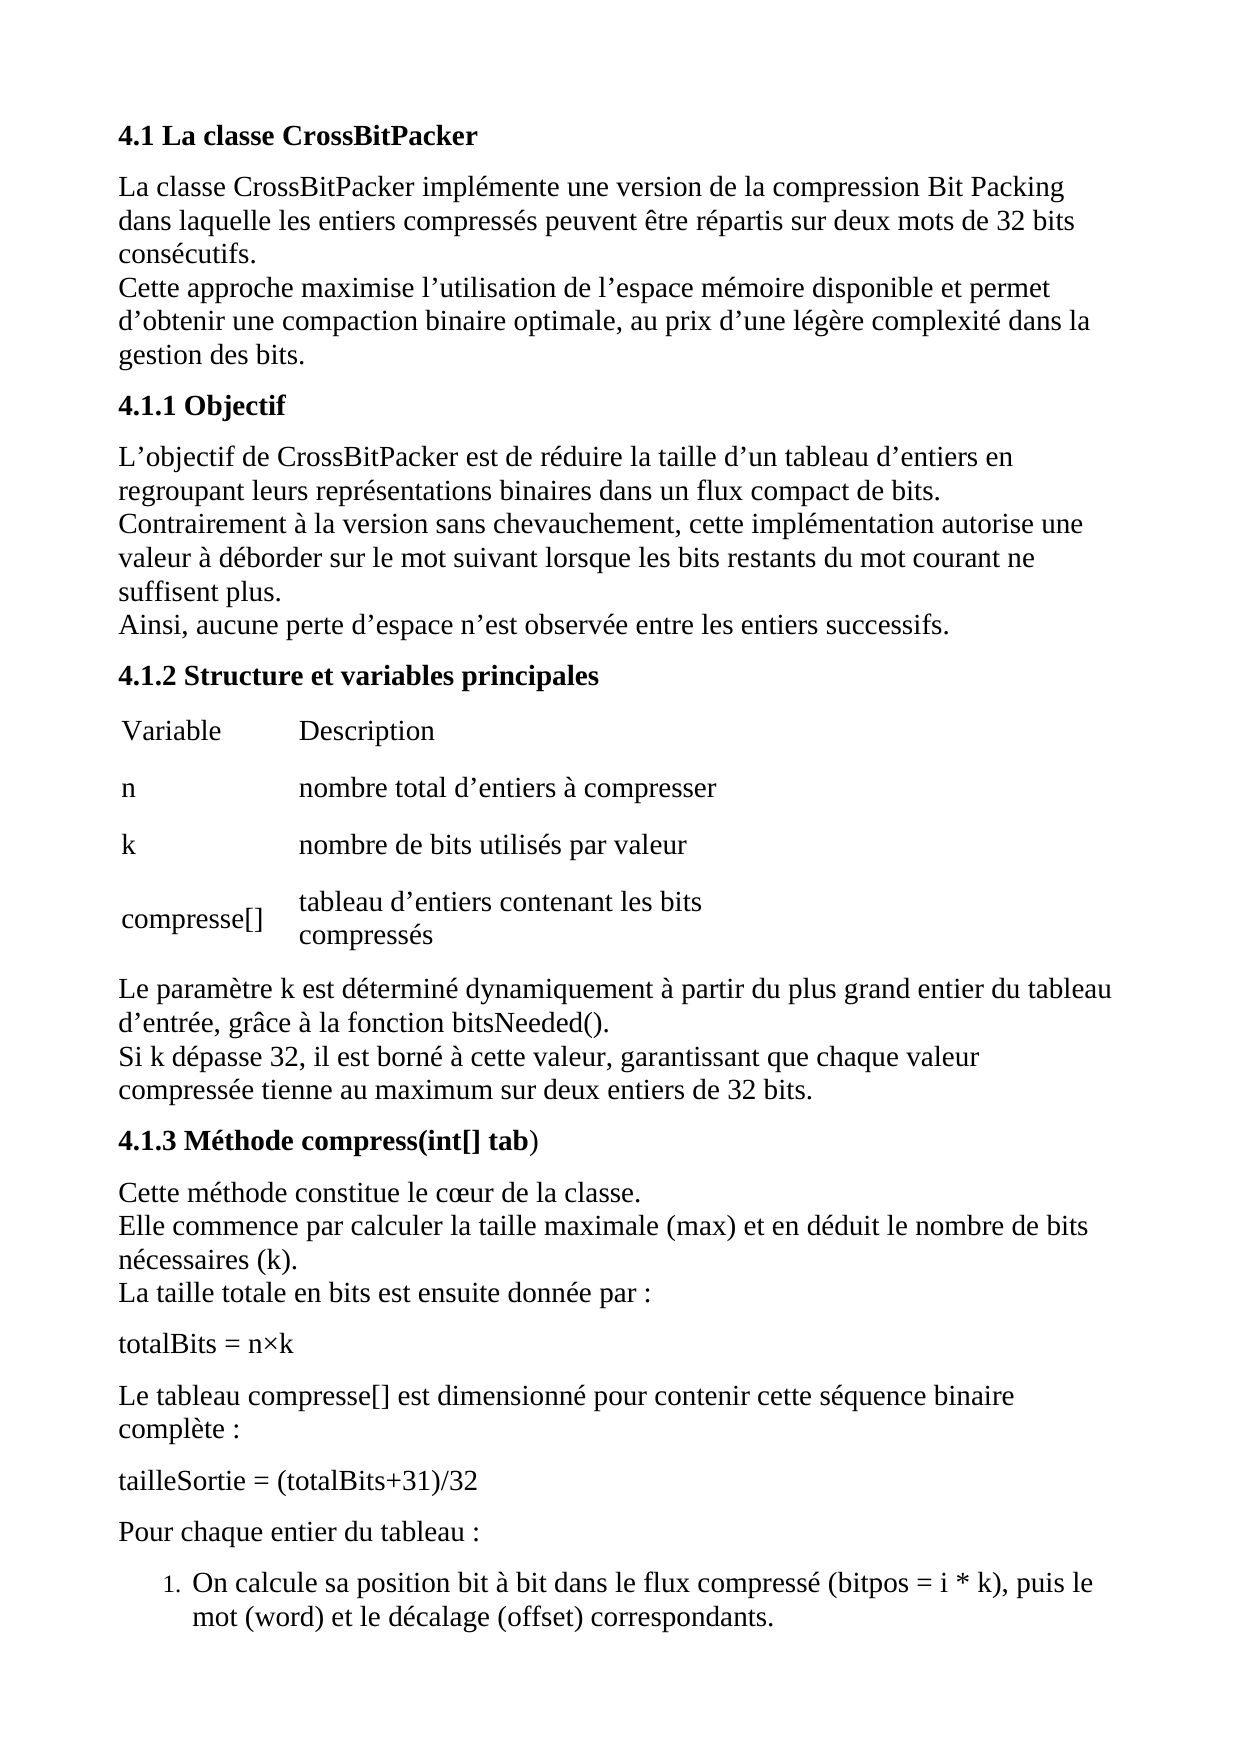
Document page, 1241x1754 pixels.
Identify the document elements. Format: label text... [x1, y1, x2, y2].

table_header Description [296, 701, 778, 758]
table_cell k [118, 815, 296, 872]
subtitle 4.1.1 Objectif [118, 388, 1122, 422]
table_cell tableau d’entiers contenant les bits compressés [296, 872, 778, 963]
subtitle 4.1.3 Méthode compress(int[] tab) [118, 1123, 1122, 1157]
subtitle 4.1 La classe CrossBitPacker [118, 118, 1122, 152]
table_header Variable [118, 701, 296, 758]
subtitle 4.1.2 Structure et variables principales [118, 658, 1122, 692]
table_cell compresse[] [118, 872, 296, 963]
text Le tableau compresse[] est dimensionné pour contenir cette séquence binaire complète : [118, 1378, 1122, 1445]
text Pour chaque entier du tableau : [118, 1514, 1122, 1547]
text Cette méthode constitue le cœur de la classe. Elle commence par calculer la taille maximale (max) et en déduit le nombre de bits nécessaires (k). La taille totale en bits est ensuite donnée par : [118, 1175, 1122, 1309]
text totalBits = n×k [118, 1327, 1122, 1360]
text L’objectif de CrossBitPacker est de réduire la taille d’un tableau d’entiers en regroupant leurs représentations binaires dans un flux compact de bits. Contrairement à la version sans chevauchement, cette implémentation autorise une valeur à déborder sur le mot suivant lorsque les bits restants du mot courant ne suffisent plus. Ainsi, aucune perte d’espace n’est observée entre les entiers successifs. [118, 439, 1122, 641]
table_cell n [118, 758, 296, 815]
list On calcule sa position bit à bit dans le flux compressé (bitpos = i * k), puis le mot (word) et le décalage (offset) correspondants. [162, 1565, 1122, 1632]
text Le paramètre k est déterminé dynamiquement à partir du plus grand entier du tableau d’entrée, grâce à la fonction bitsNeeded(). Si k dépasse 32, il est borné à cette valeur, garantissant que chaque valeur compressée tienne au maximum sur deux entiers de 32 bits. [118, 972, 1122, 1106]
table_cell nombre total d’entiers à compresser [296, 758, 778, 815]
text tailleSortie = (totalBits+31)/32 [118, 1463, 1122, 1496]
table_cell nombre de bits utilisés par valeur [296, 815, 778, 872]
text La classe CrossBitPacker implémente une version de la compression Bit Packing dans laquelle les entiers compressés peuvent être répartis sur deux mots de 32 bits consécutifs. Cette approche maximise l’utilisation de l’espace mémoire disponible et permet d’obtenir une compaction binaire optimale, au prix d’une légère complexité dans la gestion des bits. [118, 169, 1122, 371]
